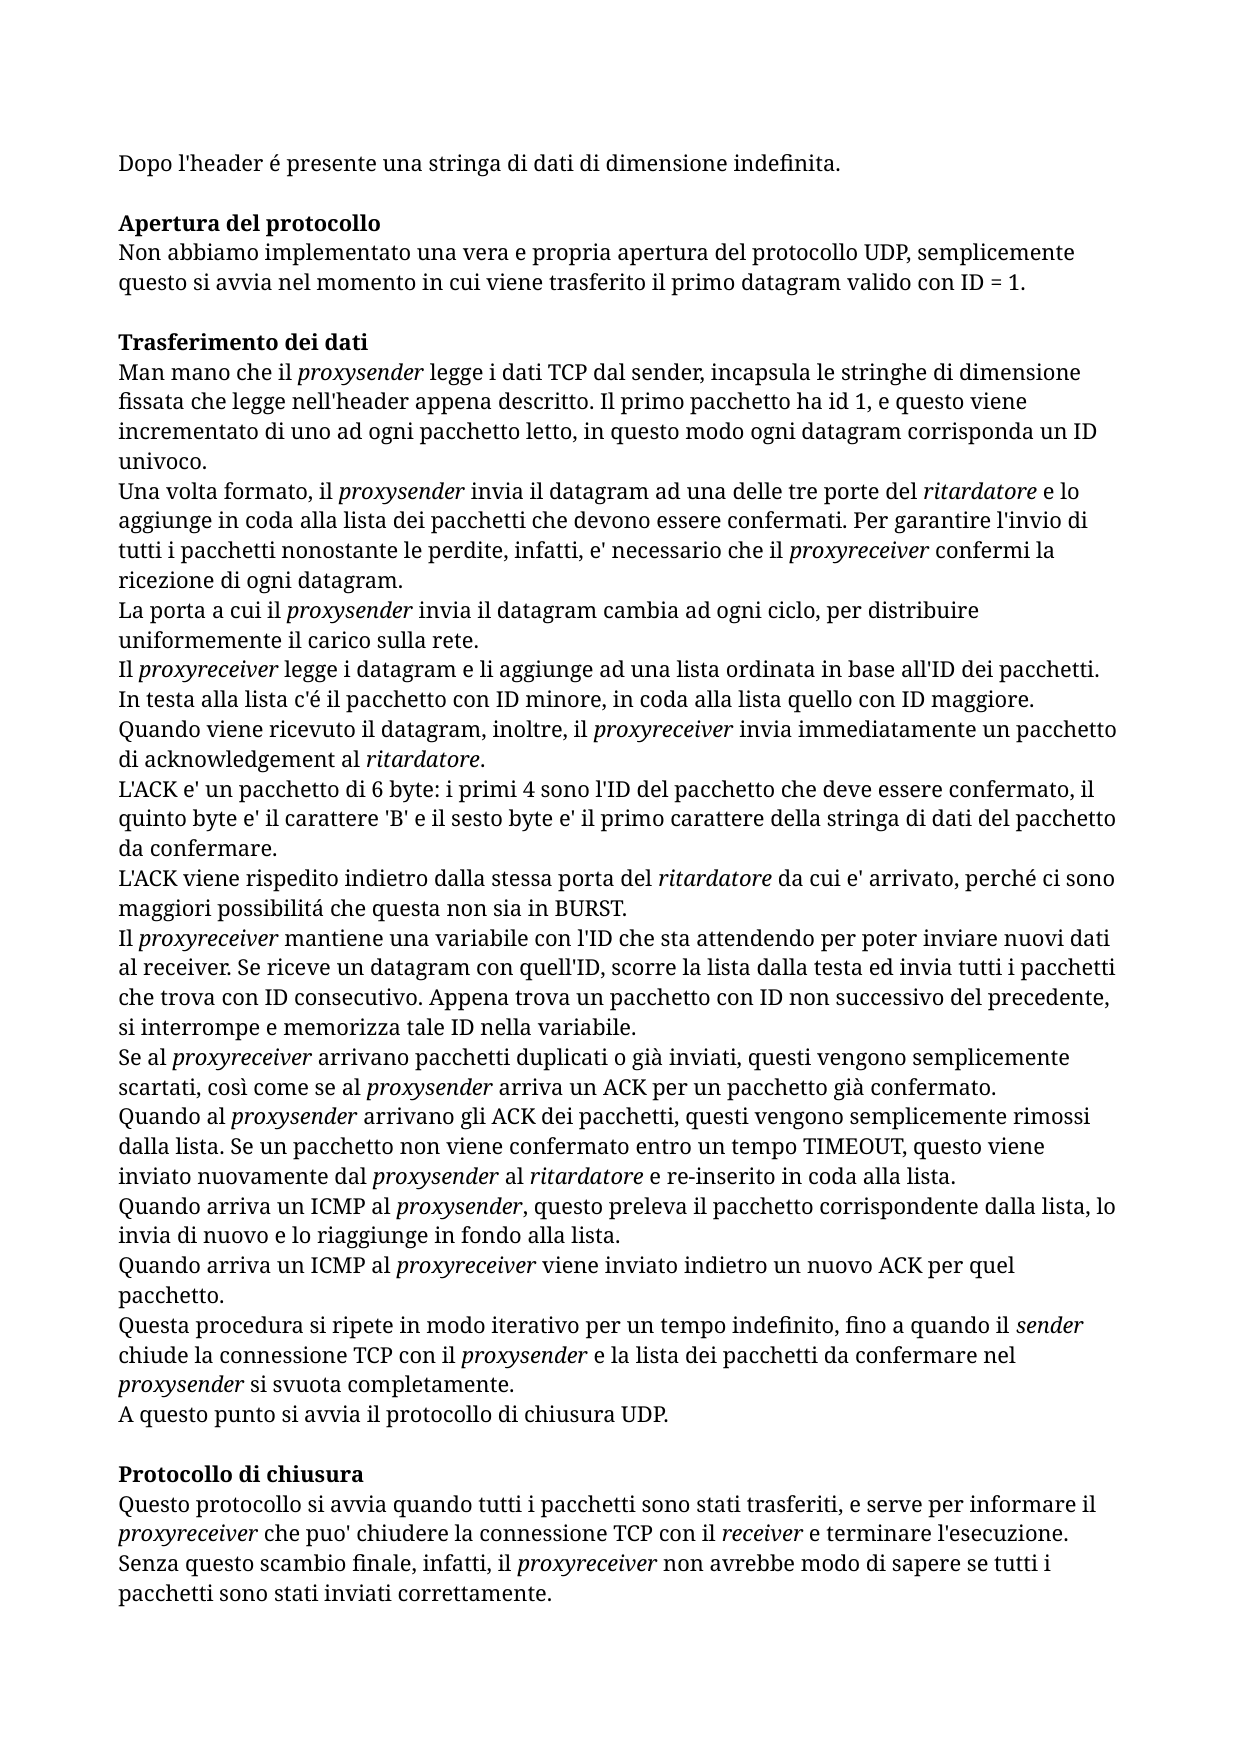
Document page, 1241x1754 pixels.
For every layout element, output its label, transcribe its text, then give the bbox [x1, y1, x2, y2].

text Senza questo scambio finale, infatti, il proxyreceiver non avrebbe modo di sapere se tutti i pacchetti sono stati inviati correttamente. [118, 1548, 1122, 1608]
text Trasferimento dei dati [118, 327, 1122, 356]
text Non abbiamo implementato una vera e propria apertura del protocollo UDP, semplicemente questo si avvia nel momento in cui viene trasferito il primo datagram valido con ID = 1. [118, 237, 1122, 297]
text Il proxyreceiver mantiene una variabile con l'ID che sta attendendo per poter inviare nuovi dati al receiver. Se riceve un datagram con quell'ID, scorre la lista dalla testa ed invia tutti i pacchetti che trova con ID consecutivo. Appena trova un pacchetto con ID non successivo del precedente, si interrompe e memorizza tale ID nella variabile. [118, 922, 1122, 1042]
text L'ACK e' un pacchetto di 6 byte: i primi 4 sono l'ID del pacchetto che deve essere confermato, il quinto byte e' il carattere 'B' e il sesto byte e' il primo carattere della stringa di dati del pacchetto da confermare. [118, 773, 1122, 863]
text Una volta formato, il proxysender invia il datagram ad una delle tre porte del ritardatore e lo aggiunge in coda alla lista dei pacchetti che devono essere confermati. Per garantire l'invio di tutti i pacchetti nonostante le perdite, infatti, e' necessario che il proxyreceiver confermi la ricezione di ogni datagram. [118, 476, 1122, 595]
text Protocollo di chiusura [118, 1459, 1122, 1488]
text Quando arriva un ICMP al proxysender, questo preleva il pacchetto corrispondente dalla lista, lo invia di nuovo e lo riaggiunge in fondo alla lista. [118, 1191, 1122, 1250]
text Se al proxyreceiver arrivano pacchetti duplicati o già inviati, questi vengono semplicemente scartati, così come se al proxysender arriva un ACK per un pacchetto già confermato. [118, 1042, 1122, 1101]
text Quando arriva un ICMP al proxyreceiver viene inviato indietro un nuovo ACK per quel pacchetto. [118, 1250, 1122, 1310]
text Apertura del protocollo [118, 207, 1122, 237]
text Il proxyreceiver legge i datagram e li aggiunge ad una lista ordinata in base all'ID dei pacchetti. In testa alla lista c'é il pacchetto con ID minore, in coda alla lista quello con ID maggiore. [118, 654, 1122, 714]
text Questo protocollo si avvia quando tutti i pacchetti sono stati trasferiti, e serve per informare il proxyreceiver che puo' chiudere la connessione TCP con il receiver e terminare l'esecuzione. [118, 1488, 1122, 1548]
text Quando al proxysender arrivano gli ACK dei pacchetti, questi vengono semplicemente rimossi dalla lista. Se un pacchetto non viene confermato entro un tempo TIMEOUT, questo viene inviato nuovamente dal proxysender al ritardatore e re-inserito in coda alla lista. [118, 1101, 1122, 1191]
text Dopo l'header é presente una stringa di dati di dimensione indefinita. [118, 148, 1122, 178]
text Man mano che il proxysender legge i dati TCP dal sender, incapsula le stringhe di dimensione fissata che legge nell'header appena descritto. Il primo pacchetto ha id 1, e questo viene incrementato di uno ad ogni pacchetto letto, in questo modo ogni datagram corrisponda un ID univoco. [118, 356, 1122, 476]
text Quando viene ricevuto il datagram, inoltre, il proxyreceiver invia immediatamente un pacchetto di acknowledgement al ritardatore. [118, 714, 1122, 773]
text A questo punto si avvia il protocollo di chiusura UDP. [118, 1399, 1122, 1429]
text Questa procedura si ripete in modo iterativo per un tempo indefinito, fino a quando il sender chiude la connessione TCP con il proxysender e la lista dei pacchetti da confermare nel proxysender si svuota completamente. [118, 1310, 1122, 1399]
text La porta a cui il proxysender invia il datagram cambia ad ogni ciclo, per distribuire uniformemente il carico sulla rete. [118, 595, 1122, 654]
text L'ACK viene rispedito indietro dalla stessa porta del ritardatore da cui e' arrivato, perché ci sono maggiori possibilitá che questa non sia in BURST. [118, 863, 1122, 922]
